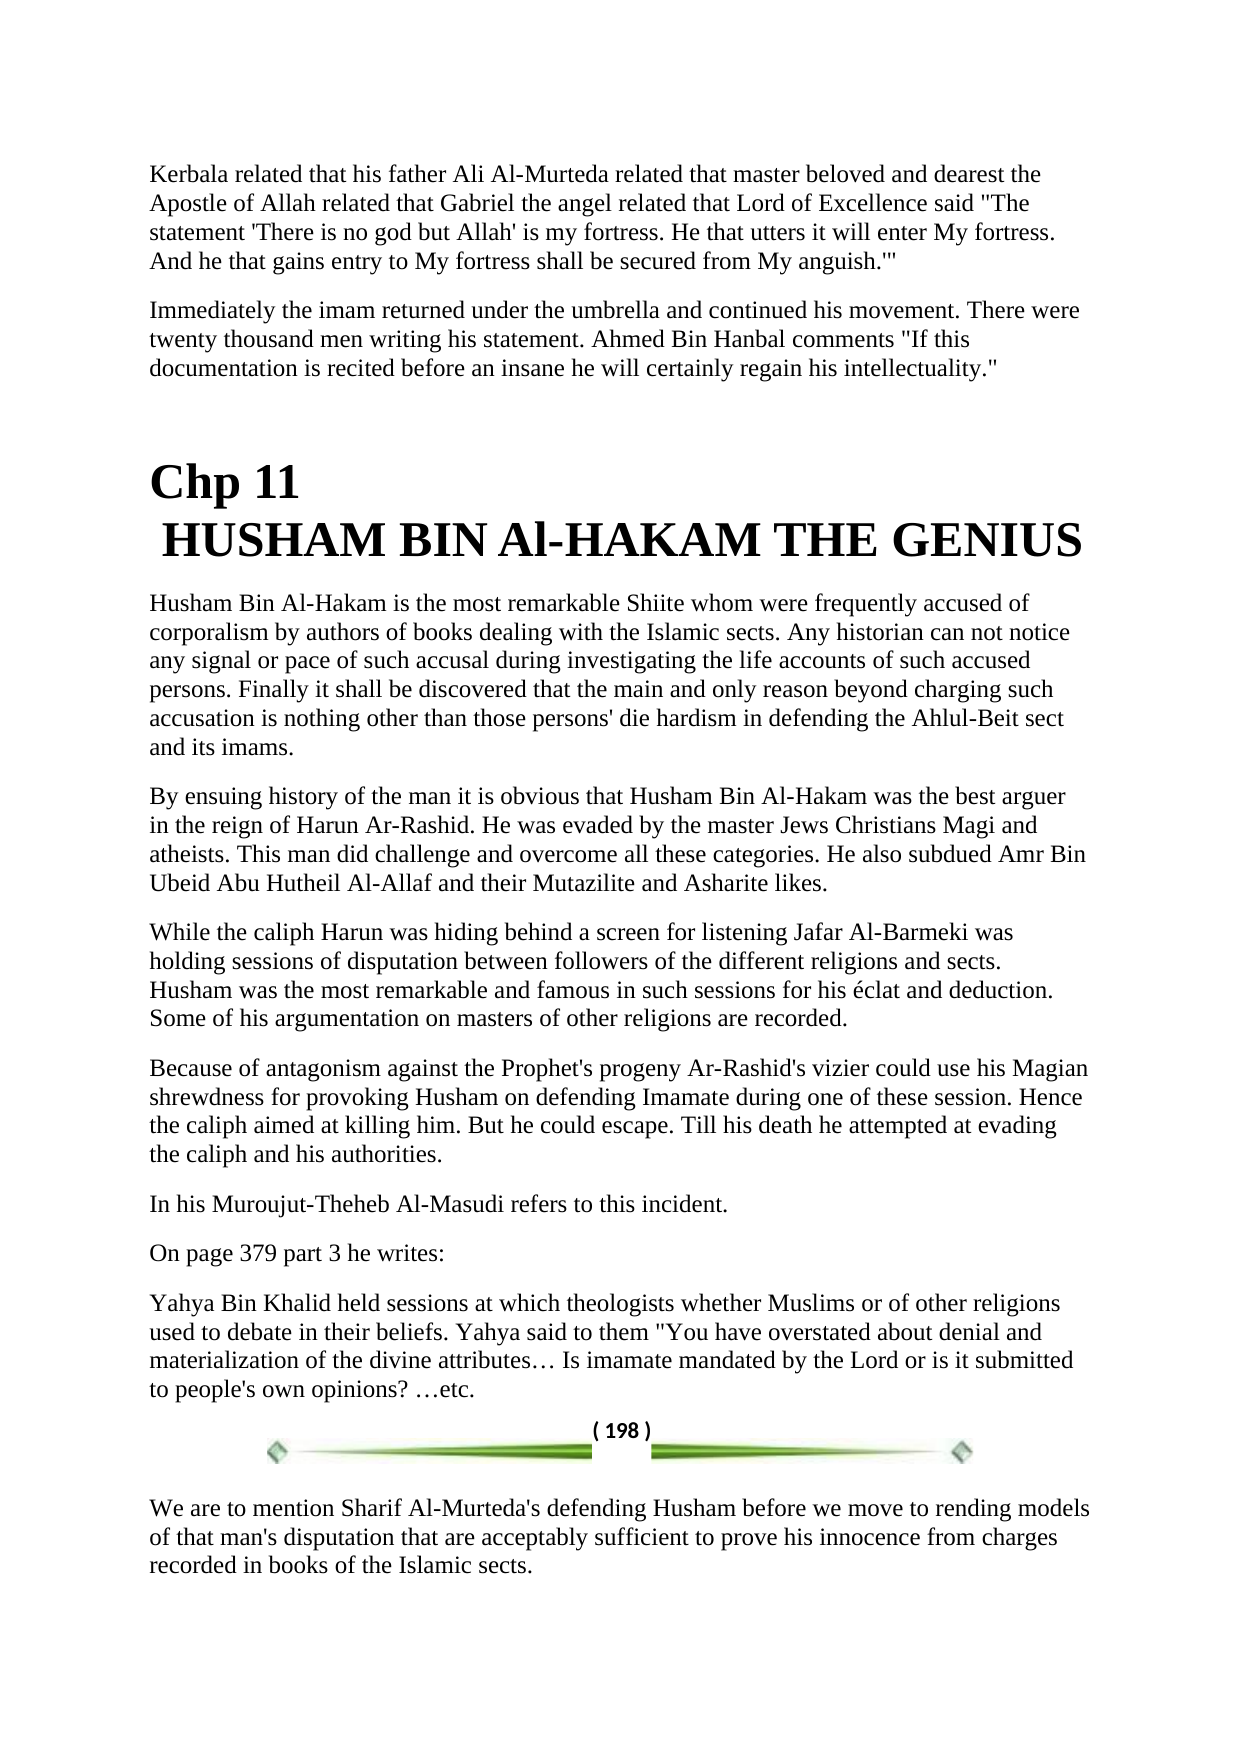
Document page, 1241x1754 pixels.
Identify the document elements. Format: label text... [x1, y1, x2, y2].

table_header ( 198 ) We are to mention Sharif Al-­Murteda's defending Husham before we move to rending models of that man's disputation that are acceptably sufficient to prove his innocence from charges recorded in books of the Islamic sects. [148, 1415, 1093, 1591]
table_header Chp 11 HUSHAM BIN Al-­HAKAM THE GENIUS Husham Bin Al-­Hakam is the most remarkable Shiite whom were frequently accused of corporalism by authors of books dealing with the Islamic sects. Any historian can not notice any signal or pace of such accusal during investigating the life accounts of such accused persons. Finally it shall be discovered that the main and only reason beyond charging such accusation is nothing other than those persons' die hardism in defending the Ahlul­-Beit sect and its imams. By ensuing history of the man it is obvious that Husham Bin Al-­Hakam was the best arguer in the reign of Harun Ar-­Rashid. He was evaded by the master Jews Christians Magi and atheists. This man did challenge and overcome all these categories. He also subdued Amr Bin Ubeid Abu Hutheil Al-­Allaf and their Mutazilite and Asharite likes. While the caliph Harun was hiding behind a screen for listening Jafar Al-­Barmeki was holding sessions of disputation between followers of the different religions and sects. Husham was the most remarkable and famous in such sessions for his éclat and deduction. Some of his argumentation on masters of other religions are recorded. Because of antagonism against the Prophet's progeny Ar-­Rashid's vizier could use his Magian shrewdness for provoking Husham on defending Imamate during one of these session. Hence the caliph aimed at killing him. But he could escape. Till his death he attempted at evading the caliph and his authorities. In his Muroujut-­Theheb Al-­Masudi refers to this incident. On page 379 part 3 he writes: Yahya Bin Khalid held sessions at which theologists whether Muslims or of other religions used to debate in their beliefs. Yahya said to them "You have overstated about denial and materialization of the divine attributes… Is imamate mandated by the Lord or is it submitted to people's own opinions? …etc. [148, 440, 1093, 1415]
table_header Kerbala related that his father Ali Al-­Murteda related that master beloved and dearest the Apostle of Allah related that Gabriel the angel related that Lord of Excellence said "The statement 'There is no god but Allah' is my fortress. He that utters it will enter My fortress. And he that gains entry to My fortress shall be secured from My anguish.'" Immediately the imam returned under the umbrella and continued his movement. There were twenty thousand men writing his statement. Ahmed Bin Hanbal comments "If this documentation is recited before an insane he will certainly regain his intellectuality." [148, 148, 1093, 394]
